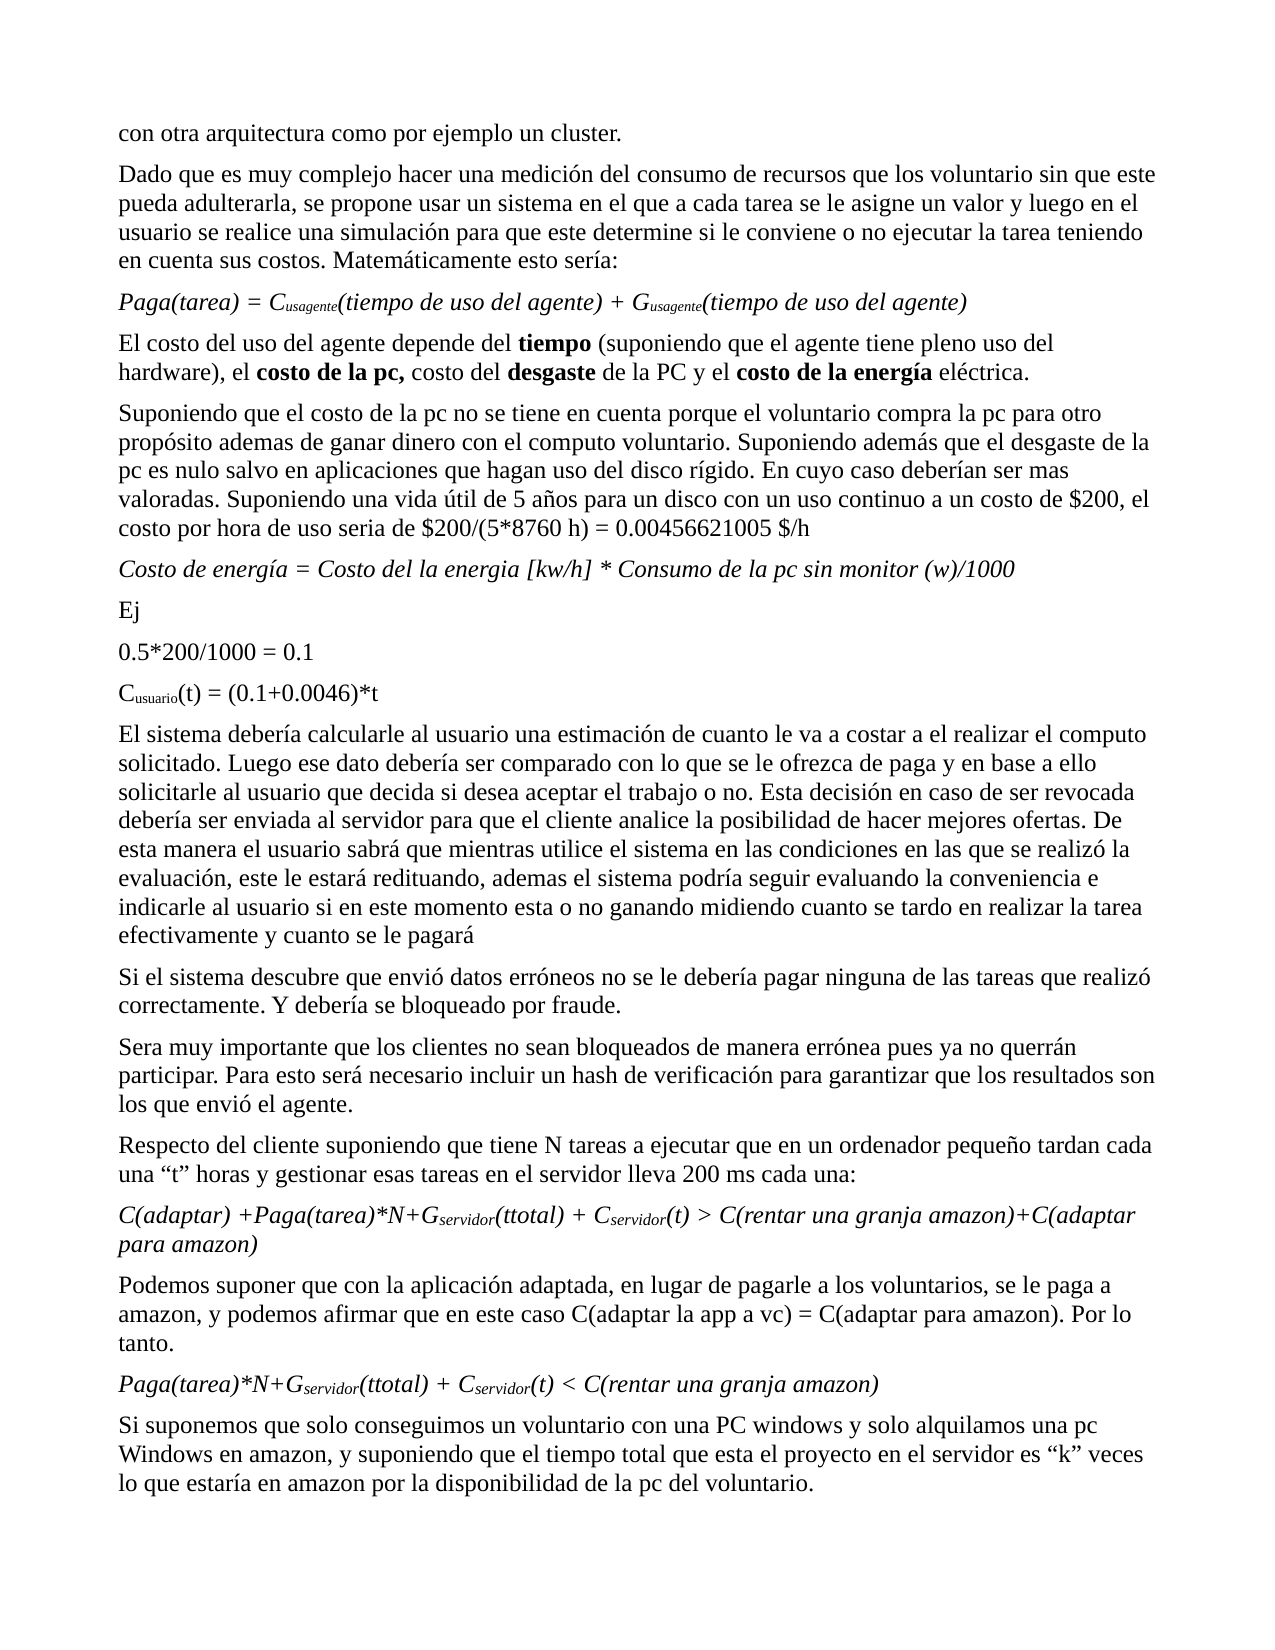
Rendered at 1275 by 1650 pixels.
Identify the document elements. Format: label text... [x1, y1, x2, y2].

text C(adaptar) +Paga(tarea)*N+Gservidor(ttotal) + Cservidor(t) > C(rentar una granja amazon)+C(adaptar para amazon) [118, 1201, 1157, 1258]
text El sistema debería calcularle al usuario una estimación de cuanto le va a costar a el realizar el computo solicitado. Luego ese dato debería ser comparado con lo que se le ofrezca de paga y en base a ello solicitarle al usuario que decida si desea aceptar el trabajo o no. Esta decisión en caso de ser revocada debería ser enviada al servidor para que el cliente analice la posibilidad de hacer mejores ofertas. De esta manera el usuario sabrá que mientras utilice el sistema en las condiciones en las que se realizó la evaluación, este le estará redituando, ademas el sistema podría seguir evaluando la conveniencia e indicarle al usuario si en este momento esta o no ganando midiendo cuanto se tardo en realizar la tarea efectivamente y cuanto se le pagará [118, 719, 1157, 949]
text Suponiendo que el costo de la pc no se tiene en cuenta porque el voluntario compra la pc para otro propósito ademas de ganar dinero con el computo voluntario. Suponiendo además que el desgaste de la pc es nulo salvo en aplicaciones que hagan uso del disco rígido. En cuyo caso deberían ser mas valoradas. Suponiendo una vida útil de 5 años para un disco con un uso continuo a un costo de $200, el costo por hora de uso seria de $200/(5*8760 h) = 0.00456621005 $/h [118, 398, 1157, 542]
text 0.5*200/1000 = 0.1 [118, 637, 1157, 666]
text Paga(tarea)*N+Gservidor(ttotal) + Cservidor(t) < C(rentar una granja amazon) [118, 1369, 1157, 1398]
text Ej [118, 596, 1157, 624]
text Costo de energía = Costo del la energia [kw/h] * Consumo de la pc sin monitor (w)/1000 [118, 554, 1157, 583]
text Si suponemos que solo conseguimos un voluntario con una PC windows y solo alquilamos una pc Windows en amazon, y suponiendo que el tiempo total que esta el proyecto en el servidor es “k” veces lo que estaría en amazon por la disponibilidad de la pc del voluntario. [118, 1411, 1157, 1497]
text Respecto del cliente suponiendo que tiene N tareas a ejecutar que en un ordenador pequeño tardan cada una “t” horas y gestionar esas tareas en el servidor lleva 200 ms cada una: [118, 1131, 1157, 1188]
text con otra arquitectura como por ejemplo un cluster. [118, 118, 1157, 147]
text Si el sistema descubre que envió datos erróneos no se le debería pagar ninguna de las tareas que realizó correctamente. Y debería se bloqueado por fraude. [118, 962, 1157, 1019]
text Paga(tarea) = Cusagente(tiempo de uso del agente) + Gusagente(tiempo de uso del agente) [118, 287, 1157, 316]
text Cusuario(t) = (0.1+0.0046)*t [118, 678, 1157, 707]
text Sera muy importante que los clientes no sean bloqueados de manera errónea pues ya no querrán participar. Para esto será necesario incluir un hash de verificación para garantizar que los resultados son los que envió el agente. [118, 1032, 1157, 1118]
text El costo del uso del agente depende del tiempo (suponiendo que el agente tiene pleno uso del hardware), el costo de la pc, costo del desgaste de la PC y el costo de la energía eléctrica. [118, 328, 1157, 386]
text Podemos suponer que con la aplicación adaptada, en lugar de pagarle a los voluntarios, se le paga a amazon, y podemos afirmar que en este caso C(adaptar la app a vc) = C(adaptar para amazon). Por lo tanto. [118, 1271, 1157, 1357]
text Dado que es muy complejo hacer una medición del consumo de recursos que los voluntario sin que este pueda adulterarla, se propone usar un sistema en el que a cada tarea se le asigne un valor y luego en el usuario se realice una simulación para que este determine si le conviene o no ejecutar la tarea teniendo en cuenta sus costos. Matemáticamente esto sería: [118, 159, 1157, 274]
